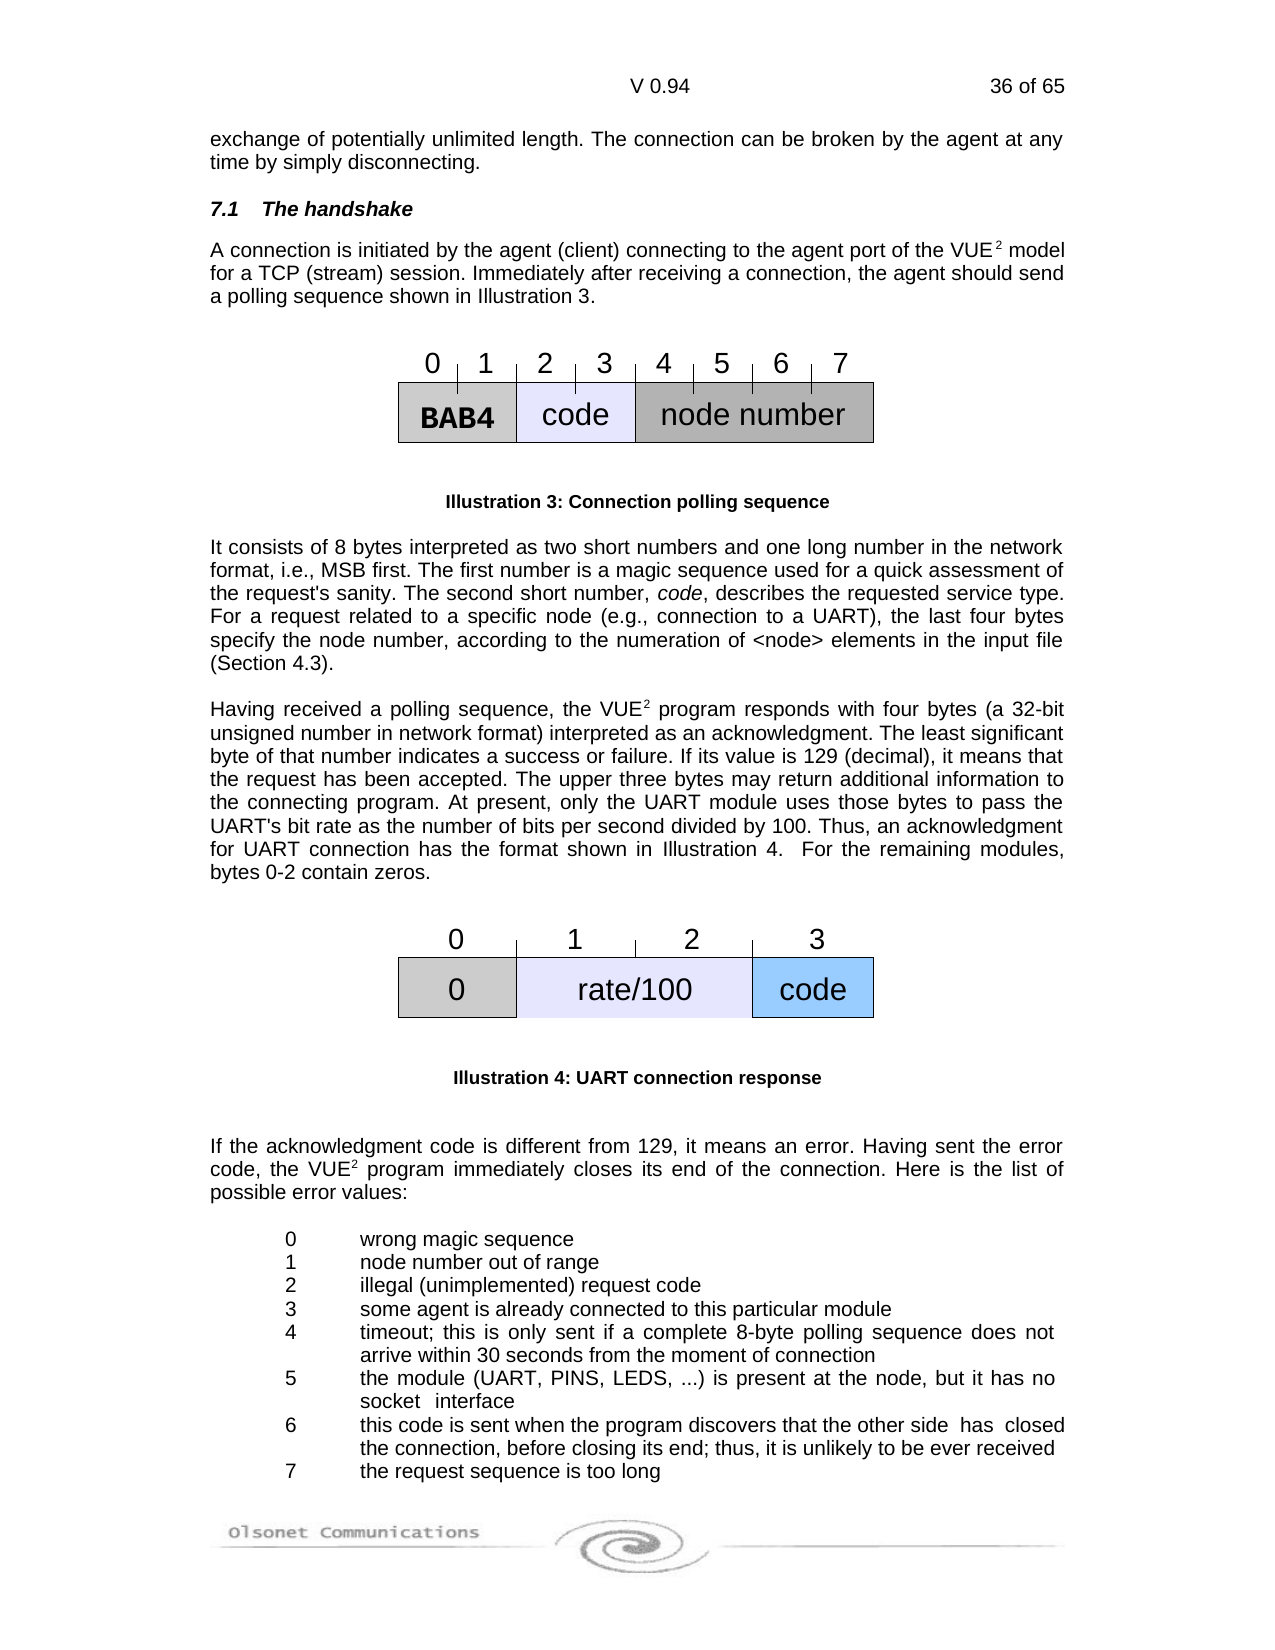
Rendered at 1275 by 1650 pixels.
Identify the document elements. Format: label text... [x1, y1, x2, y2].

text 0 wrong magic sequence [285, 1227, 1065, 1251]
text It consists of 8 bytes interpreted as two short numbers and one long number in the network format, i.e., MSB first. The first number is a magic sequence used for a quick assessment of the request's sanity. The second short number, code, describes the requested service type. For a request related to a specific node (e.g., connection to a UART), the last four bytes specify the node number, according to the numeration of <node> elements in the input file (Section 4.3). [210, 535, 1065, 675]
text 5 the module (UART, PINS, LEDS, ...) is present at the node, but it has no socket interface [285, 1367, 1065, 1413]
picture [210, 1504, 1065, 1596]
text 6 this code is sent when the program discovers that the other side has closed the connection, before closing its end; thus, it is unlikely to be ever received [285, 1413, 1065, 1460]
text 4 timeout; this is only sent if a complete 8-byte polling sequence does not arrive within 30 seconds from the moment of connection [285, 1320, 1065, 1367]
text A connection is initiated by the agent (client) connecting to the agent port of the VUE2 model for a TCP (stream) session. Immediately after receiving a connection, the agent should send a polling sequence shown in Illustration 3. [210, 238, 1065, 308]
subtitle The handshake [210, 197, 1065, 221]
text Having received a polling sequence, the VUE2 program responds with four bytes (a 32-bit unsigned number in network format) interpreted as an acknowledgment. The least significant byte of that number indicates a success or failure. If its value is 129 (decimal), it means that the request has been accepted. The upper three bytes may return additional information to the connecting program. At present, only the UART module uses those bytes to pass the UART's bit rate as the number of bits per second divided by 100. Thus, an acknowledgment for UART connection has the format shown in Illustration 4. For the remaining modules, bytes 0-2 contain zeros. [210, 698, 1065, 884]
text Illustration 4: UART connection response [390, 1067, 885, 1088]
text 3 some agent is already connected to this particular module [285, 1297, 1065, 1320]
text exchange of potentially unlimited length. The connection can be broken by the agent at any time by simply disconnecting. [210, 128, 1065, 174]
text 7 the request sequence is too long [285, 1460, 1065, 1483]
text 1 node number out of range [285, 1251, 1065, 1274]
text If the acknowledgment code is different from 129, it means an error. Having sent the error code, the VUE2 program immediately closes its end of the connection. Here is the list of possible error values: [210, 1134, 1065, 1204]
text 2 illegal (unimplemented) request code [285, 1274, 1065, 1297]
text Illustration 3: Connection polling sequence [390, 491, 885, 512]
